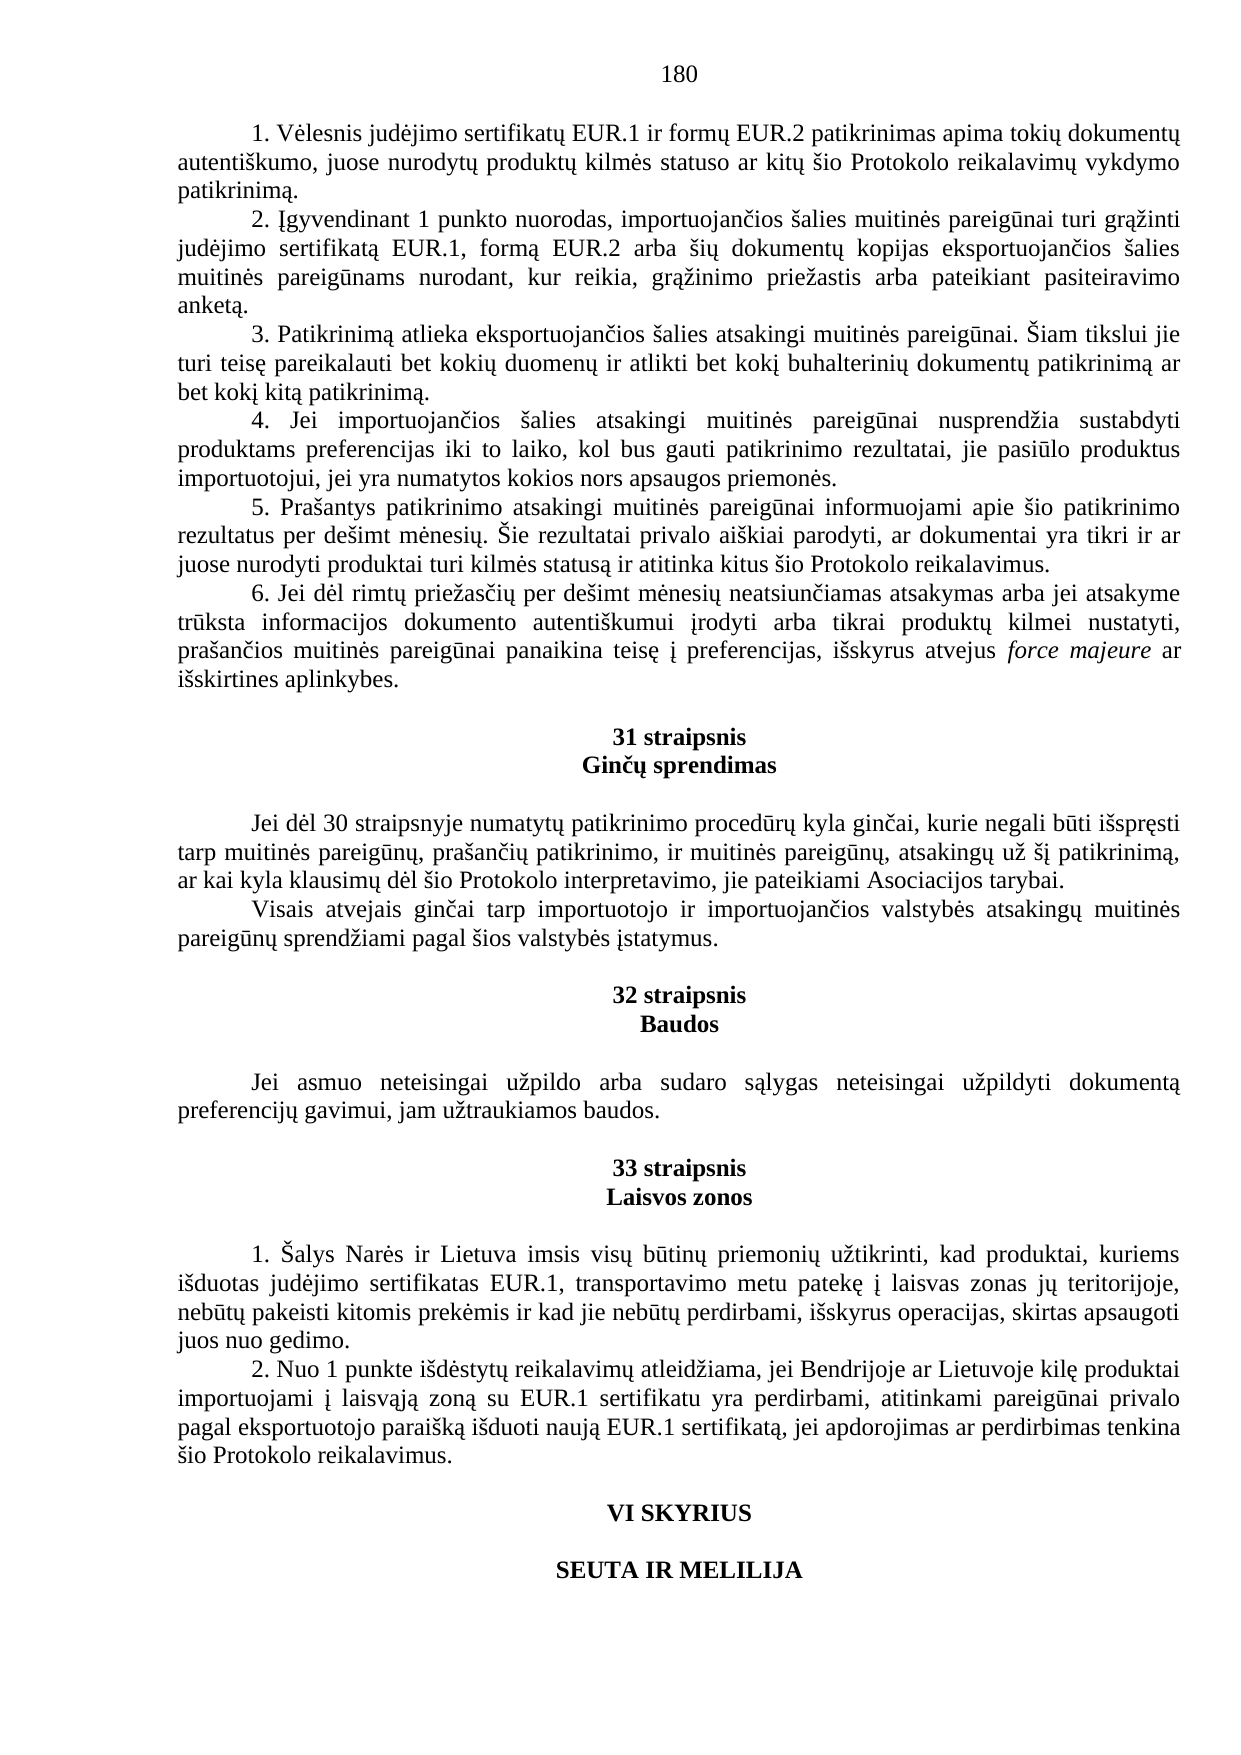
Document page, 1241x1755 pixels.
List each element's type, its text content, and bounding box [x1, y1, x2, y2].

text 3. Patikrinimą atlieka eksportuojančios šalies atsakingi muitinės pareigūnai. Šiam tikslui jie turi teisę pareikalauti bet kokių duomenų ir atlikti bet kokį buhalterinių dokumentų patikrinimą ar bet kokį kitą patikrinimą. [177, 319, 1181, 406]
text 32 straipsnis [177, 981, 1181, 1009]
text 5. Prašantys patikrinimo atsakingi muitinės pareigūnai informuojami apie šio patikrinimo rezultatus per dešimt mėnesių. Šie rezultatai privalo aiškiai parodyti, ar dokumentai yra tikri ir ar juose nurodyti produktai turi kilmės statusą ir atitinka kitus šio Protokolo reikalavimus. [177, 492, 1181, 578]
text Visais atvejais ginčai tarp importuotojo ir importuojančios valstybės atsakingų muitinės pareigūnų sprendžiami pagal šios valstybės įstatymus. [177, 894, 1181, 952]
text Jei dėl 30 straipsnyje numatytų patikrinimo procedūrų kyla ginčai, kurie negali būti išspręsti tarp muitinės pareigūnų, prašančių patikrinimo, ir muitinės pareigūnų, atsakingų už šį patikrinimą, ar kai kyla klausimų dėl šio Protokolo interpretavimo, jie pateikiami Asociacijos tarybai. [177, 808, 1181, 894]
text 33 straipsnis [177, 1153, 1181, 1182]
text 2. Nuo 1 punkte išdėstytų reikalavimų atleidžiama, jei Bendrijoje ar Lietuvoje kilę produktai importuojami į laisvąją zoną su EUR.1 sertifikatu yra perdirbami, atitinkami pareigūnai privalo pagal eksportuotojo paraišką išduoti naują EUR.1 sertifikatą, jei apdorojimas ar perdirbimas tenkina šio Protokolo reikalavimus. [177, 1354, 1181, 1469]
text SEUTA IR MELILIJA [177, 1556, 1181, 1584]
text 1. Vėlesnis judėjimo sertifikatų EUR.1 ir formų EUR.2 patikrinimas apima tokių dokumentų autentiškumo, juose nurodytų produktų kilmės statuso ar kitų šio Protokolo reikalavimų vykdymo patikrinimą. [177, 118, 1181, 204]
text VI SKYRIUS [177, 1498, 1181, 1527]
text 2. Įgyvendinant 1 punkto nuorodas, importuojančios šalies muitinės pareigūnai turi grąžinti judėjimo sertifikatą EUR.1, formą EUR.2 arba šių dokumentų kopijas eksportuojančios šalies muitinės pareigūnams nurodant, kur reikia, grąžinimo priežastis arba pateikiant pasiteiravimo anketą. [177, 204, 1181, 319]
text 4. Jei importuojančios šalies atsakingi muitinės pareigūnai nusprendžia sustabdyti produktams preferencijas iki to laiko, kol bus gauti patikrinimo rezultatai, jie pasiūlo produktus importuotojui, jei yra numatytos kokios nors apsaugos priemonės. [177, 406, 1181, 492]
text Baudos [177, 1009, 1181, 1038]
text 31 straipsnis [177, 722, 1181, 751]
text 1. Šalys Narės ir Lietuva imsis visų būtinų priemonių užtikrinti, kad produktai, kuriems išduotas judėjimo sertifikatas EUR.1, transportavimo metu patekę į laisvas zonas jų teritorijoje, nebūtų pakeisti kitomis prekėmis ir kad jie nebūtų perdirbami, išskyrus operacijas, skirtas apsaugoti juos nuo gedimo. [177, 1239, 1181, 1354]
text Laisvos zonos [177, 1182, 1181, 1211]
text Jei asmuo neteisingai užpildo arba sudaro sąlygas neteisingai užpildyti dokumentą preferencijų gavimui, jam užtraukiamos baudos. [177, 1067, 1181, 1124]
text 6. Jei dėl rimtų priežasčių per dešimt mėnesių neatsiunčiamas atsakymas arba jei atsakyme trūksta informacijos dokumento autentiškumui įrodyti arba tikrai produktų kilmei nustatyti, prašančios muitinės pareigūnai panaikina teisę į preferencijas, išskyrus atvejus force majeure ar išskirtines aplinkybes. [177, 578, 1181, 693]
text Ginčų sprendimas [177, 751, 1181, 779]
